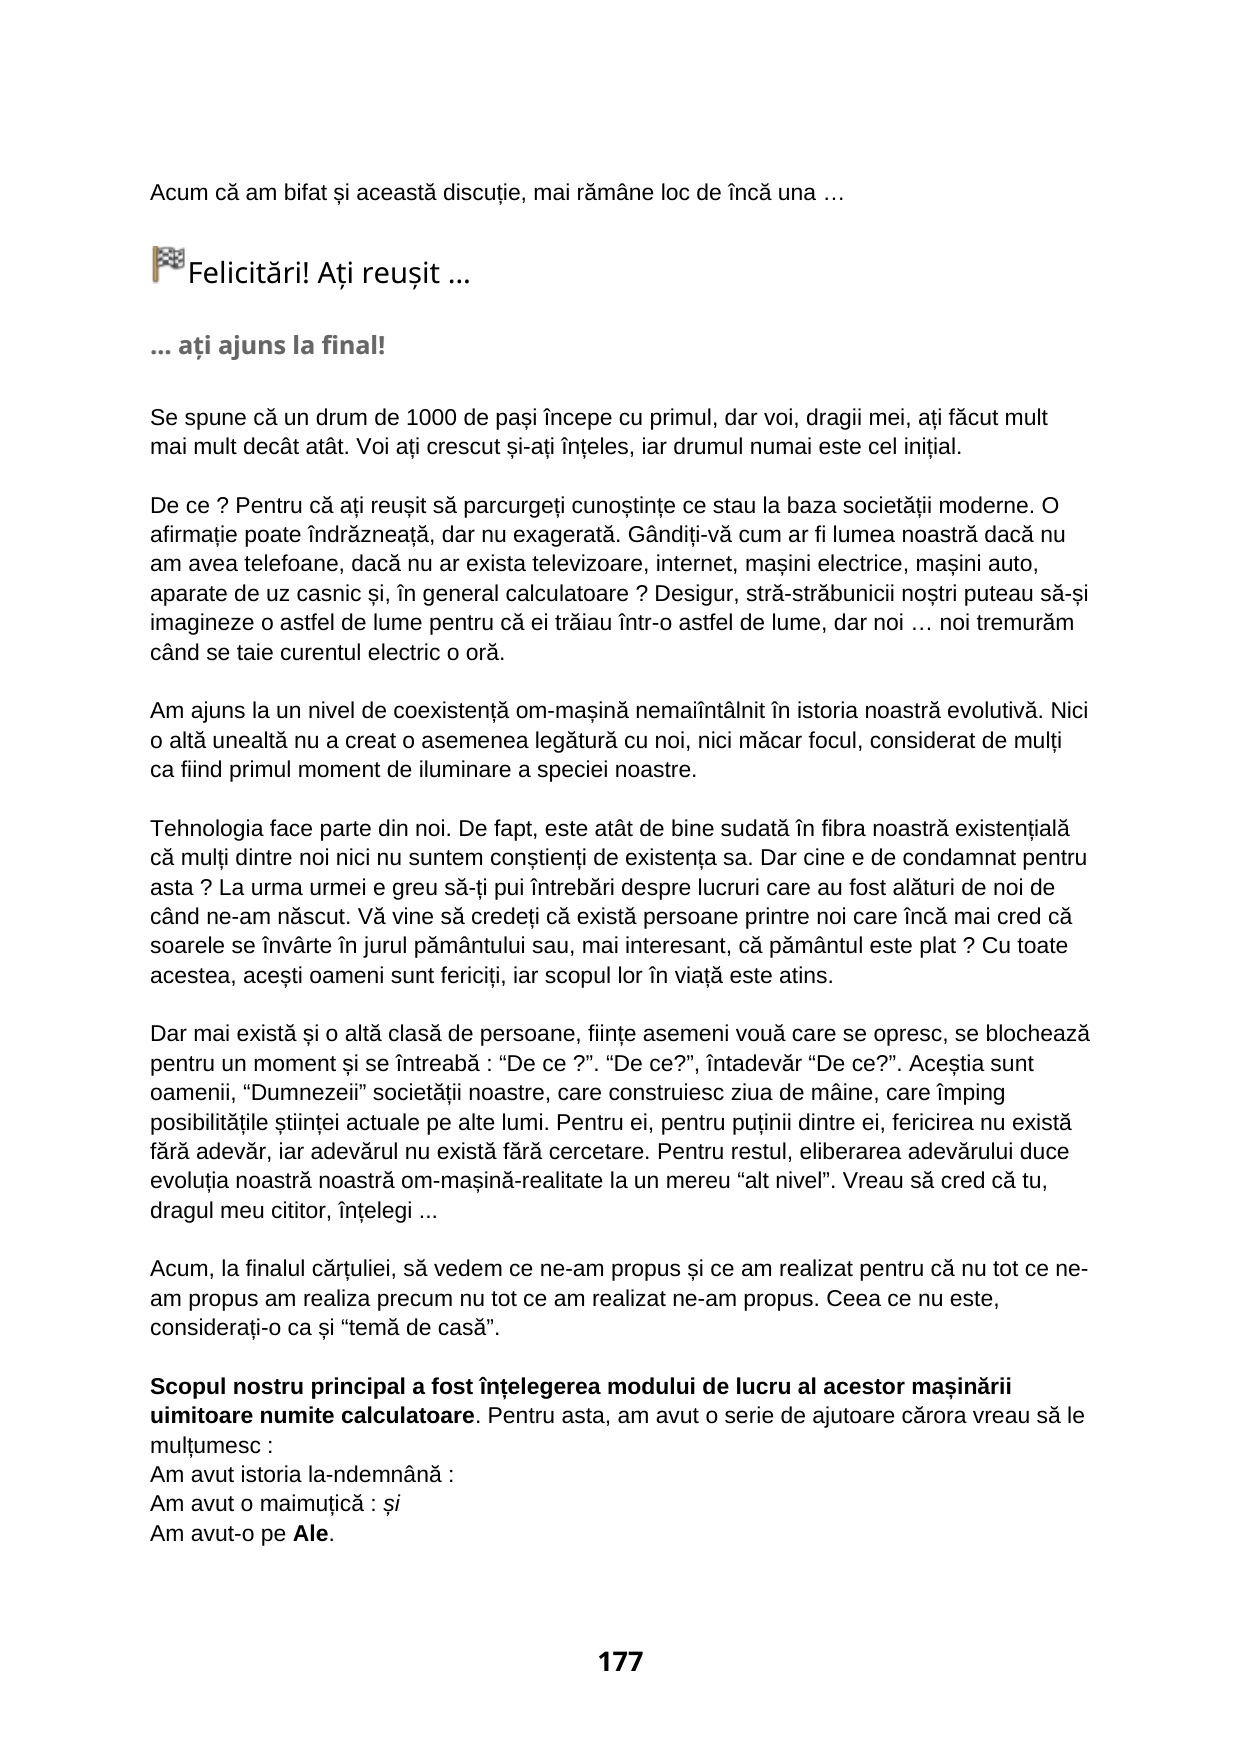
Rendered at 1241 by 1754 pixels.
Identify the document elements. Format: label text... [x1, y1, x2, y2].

text Acum, la finalul cărțuliei, să vedem ce ne-am propus și ce am realizat pentru că nu tot ce ne-am propus am realiza precum nu tot ce am realizat ne-am propus. Ceea ce nu este, considerați-o ca și “temă de casă”. [150, 1256, 1091, 1341]
text Scopul nostru principal a fost înțelegerea modului de lucru al acestor mașinării uimitoare numite calculatoare. Pentru asta, am avut o serie de ajutoare cărora vreau să le mulțumesc : [150, 1374, 1091, 1458]
text Am avut istoria la-ndemnână : [150, 1462, 1091, 1487]
text Tehnologia face parte din noi. De fapt, este atât de bine sudată în fibra noastră existențială că mulți dintre noi nici nu suntem conștienți de existența sa. Dar cine e de condamnat pentru asta ? La urma urmei e greu să-ți pui întrebări despre lucruri care au fost alături de noi de când ne-am născut. Vă vine să credeți că există persoane printre noi care încă mai cred că soarele se învârte în jurul pământului sau, mai interesant, că pământul este plat ? Cu toate acestea, acești oameni sunt fericiți, iar scopul lor în viață este atins. [150, 816, 1091, 988]
text Dar mai există și o altă clasă de persoane, ființe asemeni vouă care se opresc, se blochează pentru un moment și se întreabă : “De ce ?”. “De ce?”, întadevăr “De ce?”. Aceștia sunt oamenii, “Dumnezeii” societății noastre, care construiesc ziua de mâine, care împing posibilitățile științei actuale pe alte lumi. Pentru ei, pentru puținii dintre ei, fericirea nu există fără adevăr, iar adevărul nu există fără cercetare. Pentru restul, eliberarea adevărului duce evoluția noastră noastră om-mașină-realitate la un mereu “alt nivel”. Vreau să cred că tu, dragul meu cititor, înțelegi ... [150, 1021, 1091, 1223]
text Am ajuns la un nivel de coexistență om-mașină nemaiîntâlnit în istoria noastră evolutivă. Nici o altă unealtă nu a creat o asemenea legătură cu noi, nici măcar focul, considerat de mulți ca fiind primul moment de iluminare a speciei noastre. [150, 698, 1091, 782]
text Acum că am bifat și această discuție, mai rămâne loc de încă una … [150, 179, 1091, 205]
subtitle Felicitări! Ați reușit … [150, 246, 1091, 292]
text Am avut-o pe Ale. [150, 1521, 1091, 1546]
picture [150, 246, 188, 284]
text De ce ? Pentru că ați reușit să parcurgeți cunoștințe ce stau la baza societății moderne. O afirmație poate îndrăzneață, dar nu exagerată. Gândiți-vă cum ar fi lumea noastră dacă nu am avea telefoane, dacă nu ar exista televizoare, internet, mașini electrice, mașini auto, aparate de uz casnic și, în general calculatoare ? Desigur, stră-străbunicii noștri puteau să-și imagineze o astfel de lume pentru că ei trăiau într-o astfel de lume, dar noi … noi tremurăm când se taie curentul electric o oră. [150, 492, 1091, 665]
subtitle … ați ajuns la final! [150, 327, 1091, 361]
text Am avut o maimuțică : și [150, 1491, 1091, 1517]
text Se spune că un drum de 1000 de pași începe cu primul, dar voi, dragii mei, ați făcut mult mai mult decât atât. Voi ați crescut și-ați înțeles, iar drumul numai este cel inițial. [150, 404, 1091, 459]
